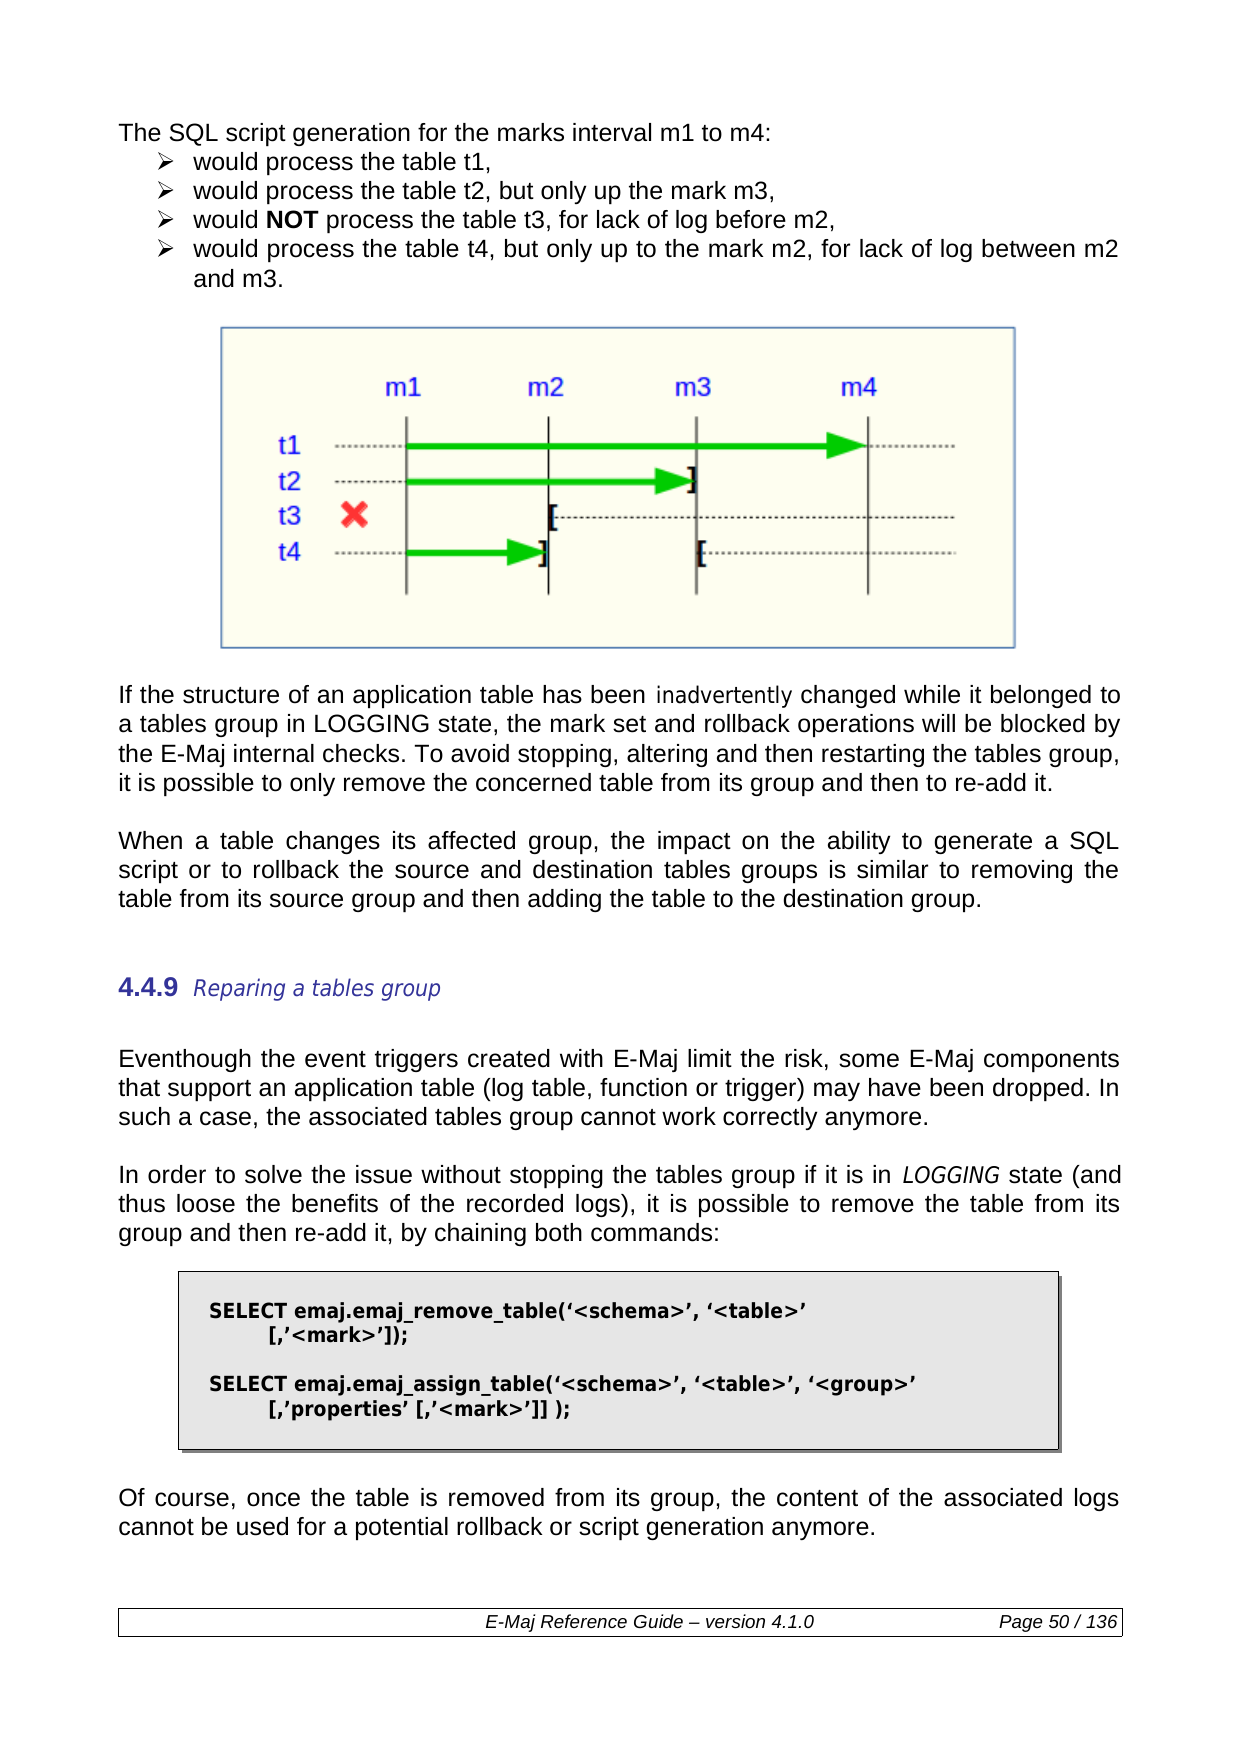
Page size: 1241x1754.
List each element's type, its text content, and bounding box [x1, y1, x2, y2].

text If the structure of an application table has been inadvertently changed while it belonged to a tables group in LOGGING state, the mark set and rollback operations will be blocked by the E-Maj internal checks. To avoid stopping, altering and then restarting the tables group, it is possible to only remove the concerned table from its group and then to re-add it. [118, 680, 1122, 797]
list would process the table t4, but only up to the mark m2, for lack of log between m2 and m3. [156, 234, 1122, 292]
list would process the table t1, [156, 147, 1122, 176]
text SELECT emaj.emaj_assign_table(‘<schema>’, ‘<table>’, ‘<group>’ [,’properties’ [,’<mark>’]] ); [179, 1369, 1058, 1418]
list would NOT process the table t3, for lack of log before m2, [156, 205, 1122, 234]
text Eventhough the event triggers created with E-Maj limit the risk, some E-Maj components that support an application table (log table, function or trigger) may have been dropped. In such a case, the associated tables group cannot work correctly anymore. [118, 1043, 1122, 1131]
list would process the table t2, but only up the mark m3, [156, 176, 1122, 205]
subtitle Reparing a tables group [118, 971, 1122, 1002]
text The SQL script generation for the marks interval m1 to m4: [118, 118, 1122, 147]
picture [217, 321, 1024, 652]
text When a table changes its affected group, the impact on the ability to generate a SQL script or to rollback the source and destination tables groups is similar to removing the table from its source group and then adding the table to the destination group. [118, 826, 1122, 913]
text In order to solve the issue without stopping the tables group if it is in LOGGING state (and thus loose the benefits of the recorded logs), it is possible to remove the table from its group and then re-add it, by chaining both commands: [118, 1160, 1122, 1247]
text Of course, once the table is removed from its group, the content of the associated logs cannot be used for a potential rollback or script generation anymore. [118, 1483, 1122, 1541]
text SELECT emaj.emaj_remove_table(‘<schema>’, ‘<table>’ [,’<mark>’]); [179, 1296, 1058, 1345]
